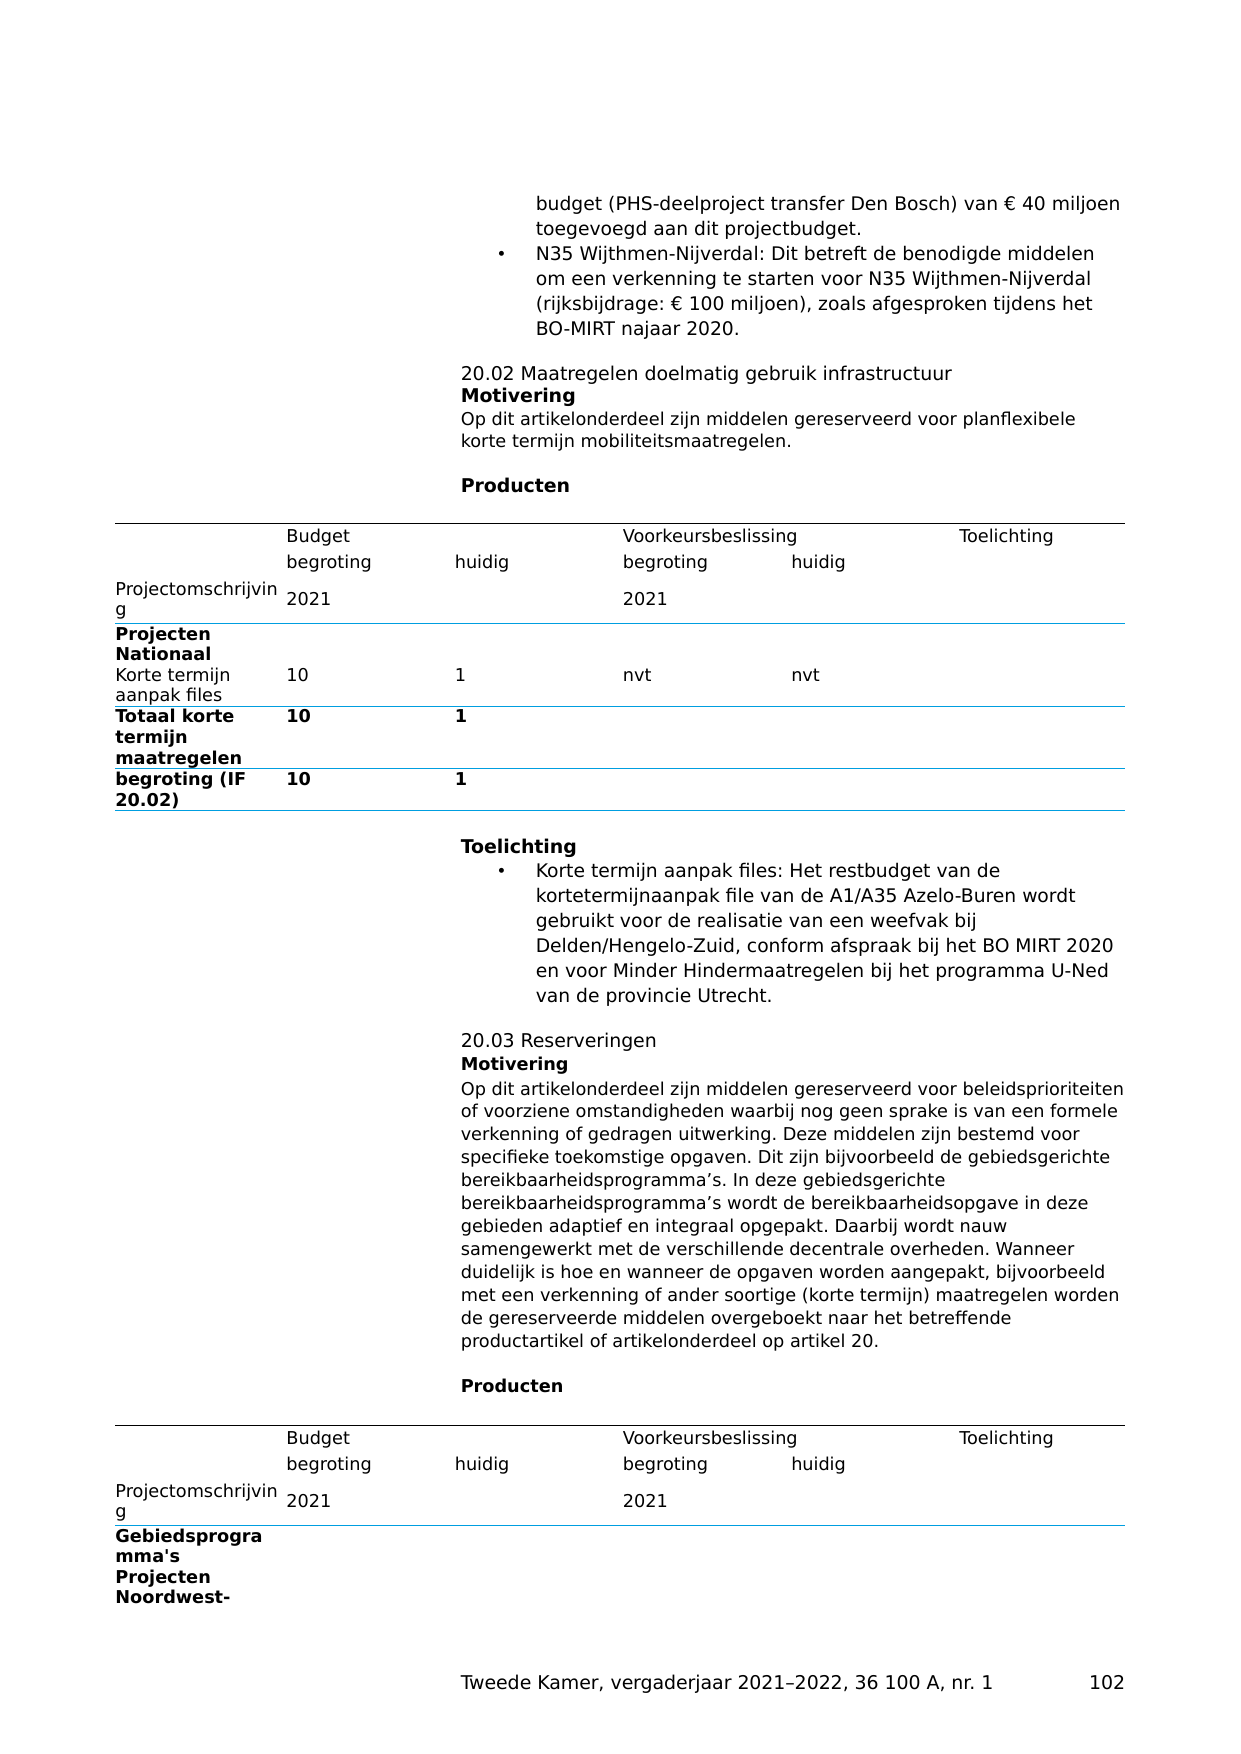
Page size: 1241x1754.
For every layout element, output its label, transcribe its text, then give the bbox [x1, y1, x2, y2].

table_cell [956, 707, 1125, 768]
table_cell Voorkeursbeslissing [620, 524, 956, 549]
table_cell nvt [620, 665, 788, 706]
table_header Tabel 51 Projectoverzicht behorende bij 20.03: Reserveringen (bedragen x € 1 miljoen) [115, 1400, 1125, 1424]
table_cell [956, 1526, 1125, 1567]
table_cell Projectomschrijving [115, 576, 283, 623]
table_cell [956, 1451, 1125, 1478]
table_cell [283, 1567, 452, 1608]
table_cell Projectomschrijving [115, 1478, 283, 1525]
table_cell 2021 [283, 576, 452, 623]
table_cell [115, 1451, 283, 1478]
table_cell [620, 707, 788, 768]
table_cell Projecten Noordwest- [115, 1567, 283, 1608]
table_cell huidig [452, 1451, 620, 1478]
table_cell [283, 624, 452, 665]
text Op dit artikelonderdeel zijn middelen gereserveerd voor planflexibele korte termijn mobiliteitsmaatregelen. [461, 407, 1125, 452]
table_cell nvt [788, 665, 956, 706]
table_cell [788, 769, 956, 810]
table_cell begroting [620, 549, 788, 576]
table_cell Toelichting [956, 524, 1125, 549]
table_cell huidig [788, 1451, 956, 1478]
table_cell 2021 [620, 1478, 788, 1525]
table_cell 1 [452, 769, 620, 810]
table_cell [788, 1478, 956, 1525]
table_cell 1 [452, 665, 620, 706]
table_cell [283, 1526, 452, 1567]
table_header Tabel 50 Projectoverzicht behorende bij 20.02: Korte termijn maatregelen (bedragen x € 1 miljoen) [115, 498, 1125, 522]
table_cell Budget [283, 524, 620, 549]
list Korte termijn aanpak files: Het restbudget van de kortetermijnaanpak file van de A1/A35 Azelo-Buren wordt gebruikt voor de realisatie van een weefvak bij Delden/Hengelo-Zuid, conform afspraak bij het BO MIRT 2020 en voor Minder Hindermaatregelen bij het programma U-Ned van de provincie Utrecht. [498, 858, 1125, 1008]
table_cell [956, 1478, 1125, 1525]
table_cell [788, 624, 956, 665]
table_cell [788, 707, 956, 768]
table_cell [788, 576, 956, 623]
table_cell Toelichting [956, 1426, 1125, 1451]
table_cell [620, 1526, 788, 1567]
table_cell Totaal korte termijn maatregelen [115, 707, 283, 768]
table_cell Voorkeursbeslissing [620, 1426, 956, 1451]
title 20.02 Maatregelen doelmatig gebruik infrastructuur [461, 363, 1125, 385]
table_cell [452, 1526, 620, 1567]
list budget (PHS-deelproject transfer Den Bosch) van € 40 miljoen toegevoegd aan dit projectbudget. [498, 191, 1125, 241]
table_cell begroting [620, 1451, 788, 1478]
table_cell [452, 624, 620, 665]
table_cell [115, 549, 283, 576]
table_cell [115, 1426, 283, 1451]
table_cell [452, 576, 620, 623]
table_cell huidig [788, 549, 956, 576]
table_cell begroting [283, 1451, 452, 1478]
text Motivering [461, 1052, 1125, 1074]
table_cell 2021 [283, 1478, 452, 1525]
table_cell huidig [452, 549, 620, 576]
text Op dit artikelonderdeel zijn middelen gereserveerd voor beleidsprioriteiten of voorziene omstandigheden waarbij nog geen sprake is van een formele verkenning of gedragen uitwerking. Deze middelen zijn bestemd voor specifieke toekomstige opgaven. Dit zijn bijvoorbeeld de gebiedsgerichte bereikbaarheidsprogramma’s. In deze gebiedsgerichte bereikbaarheidsprogramma’s wordt de bereikbaarheidsopgave in deze gebieden adaptief en integraal opgepakt. Daarbij wordt nauw samengewerkt met de verschillende decentrale overheden. Wanneer duidelijk is hoe en wanneer de opgaven worden aangepakt, bijvoorbeeld met een verkenning of ander soortige (korte termijn) maatregelen worden de gereserveerde middelen overgeboekt naar het betreffende productartikel of artikelonderdeel op artikel 20. [461, 1077, 1125, 1352]
table_cell [956, 665, 1125, 706]
table_cell Budget [283, 1426, 620, 1451]
table_cell [620, 1567, 788, 1608]
table_cell 2021 [620, 576, 788, 623]
table_cell [115, 524, 283, 549]
table_cell Gebiedsprogramma's [115, 1526, 283, 1567]
table_cell [620, 624, 788, 665]
table_cell [788, 1567, 956, 1608]
table_cell begroting (IF 20.02) [115, 769, 283, 810]
table_cell [452, 1478, 620, 1525]
table_cell [788, 1526, 956, 1567]
table_cell Projecten Nationaal [115, 624, 283, 665]
table_cell 10 [283, 665, 452, 706]
table_cell 10 [283, 769, 452, 810]
table_cell [956, 1567, 1125, 1608]
list N35 Wijthmen-Nijverdal: Dit betreft de benodigde middelen om een verkenning te starten voor N35 Wijthmen-Nijverdal (rijksbijdrage: € 100 miljoen), zoals afgesproken tijdens het BO-MIRT najaar 2020. [498, 241, 1125, 341]
table_cell [452, 1567, 620, 1608]
table_cell [956, 624, 1125, 665]
text Producten [461, 475, 1125, 497]
table_cell begroting [283, 549, 452, 576]
table_cell Korte termijn aanpak files [115, 665, 283, 706]
table_cell [956, 769, 1125, 810]
title 20.03 Reserveringen [461, 1029, 1125, 1052]
table_cell [956, 576, 1125, 623]
table_cell [956, 549, 1125, 576]
table_cell 1 [452, 707, 620, 768]
text Producten [461, 1374, 1125, 1397]
text Motivering [461, 385, 1125, 407]
table_cell [620, 769, 788, 810]
table_cell 10 [283, 707, 452, 768]
text Toelichting [461, 836, 1125, 858]
